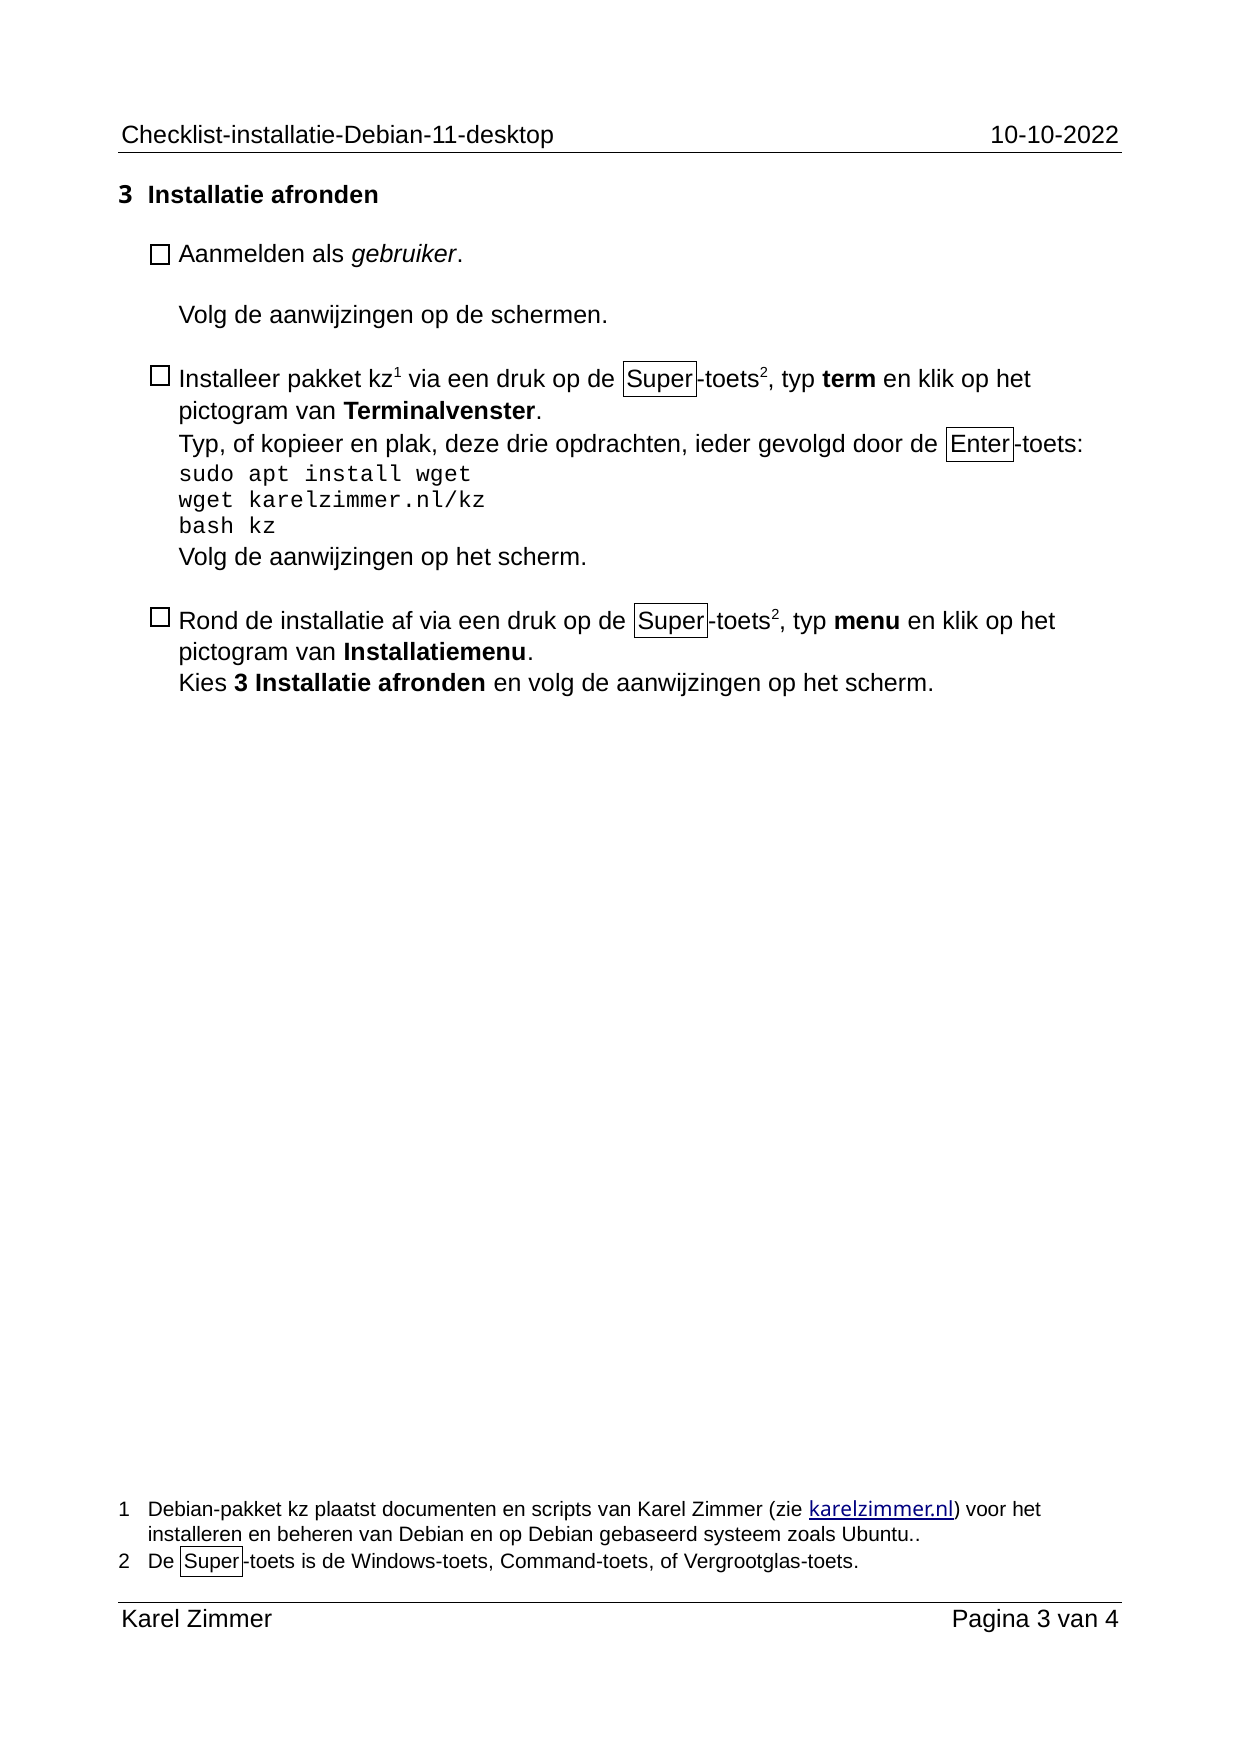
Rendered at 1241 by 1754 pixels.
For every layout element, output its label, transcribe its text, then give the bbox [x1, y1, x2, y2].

table_cell [141, 269, 177, 300]
table_cell [141, 360, 177, 426]
table_cell [141, 426, 177, 541]
table_cell Typ, of kopieer en plak, deze drie opdrachten, ieder gevolgd door de Enter-toets: sudo apt install wget wget karelzimmer.nl/kz bash kz [177, 426, 1121, 541]
table_cell [141, 602, 177, 667]
table_cell Installeer pakket kz via een druk op de Super-toets, typ term en klik op het pictogram van Terminalvenster. [177, 360, 1121, 426]
table_cell [177, 330, 1121, 360]
table_cell Rond de installatie af via een druk op de Super-toets2, typ menu en klik op het pictogram van Installatiemenu. [177, 602, 1121, 667]
table_cell [141, 572, 177, 602]
table_cell Volg de aanwijzingen op het scherm. [177, 541, 1121, 572]
table_cell Kies 3 Installatie afronden en volg de aanwijzingen op het scherm. [177, 667, 1121, 698]
table_cell [177, 572, 1121, 602]
table_header [141, 239, 177, 269]
table_cell [177, 269, 1121, 300]
table_cell [141, 667, 177, 698]
table_cell [141, 330, 177, 360]
table_header Aanmelden als gebruiker. [177, 239, 1121, 269]
table_cell Volg de aanwijzingen op de schermen. [177, 300, 1121, 330]
list Installatie afronden [118, 177, 1122, 211]
table_cell [141, 541, 177, 572]
table_cell [141, 300, 177, 330]
